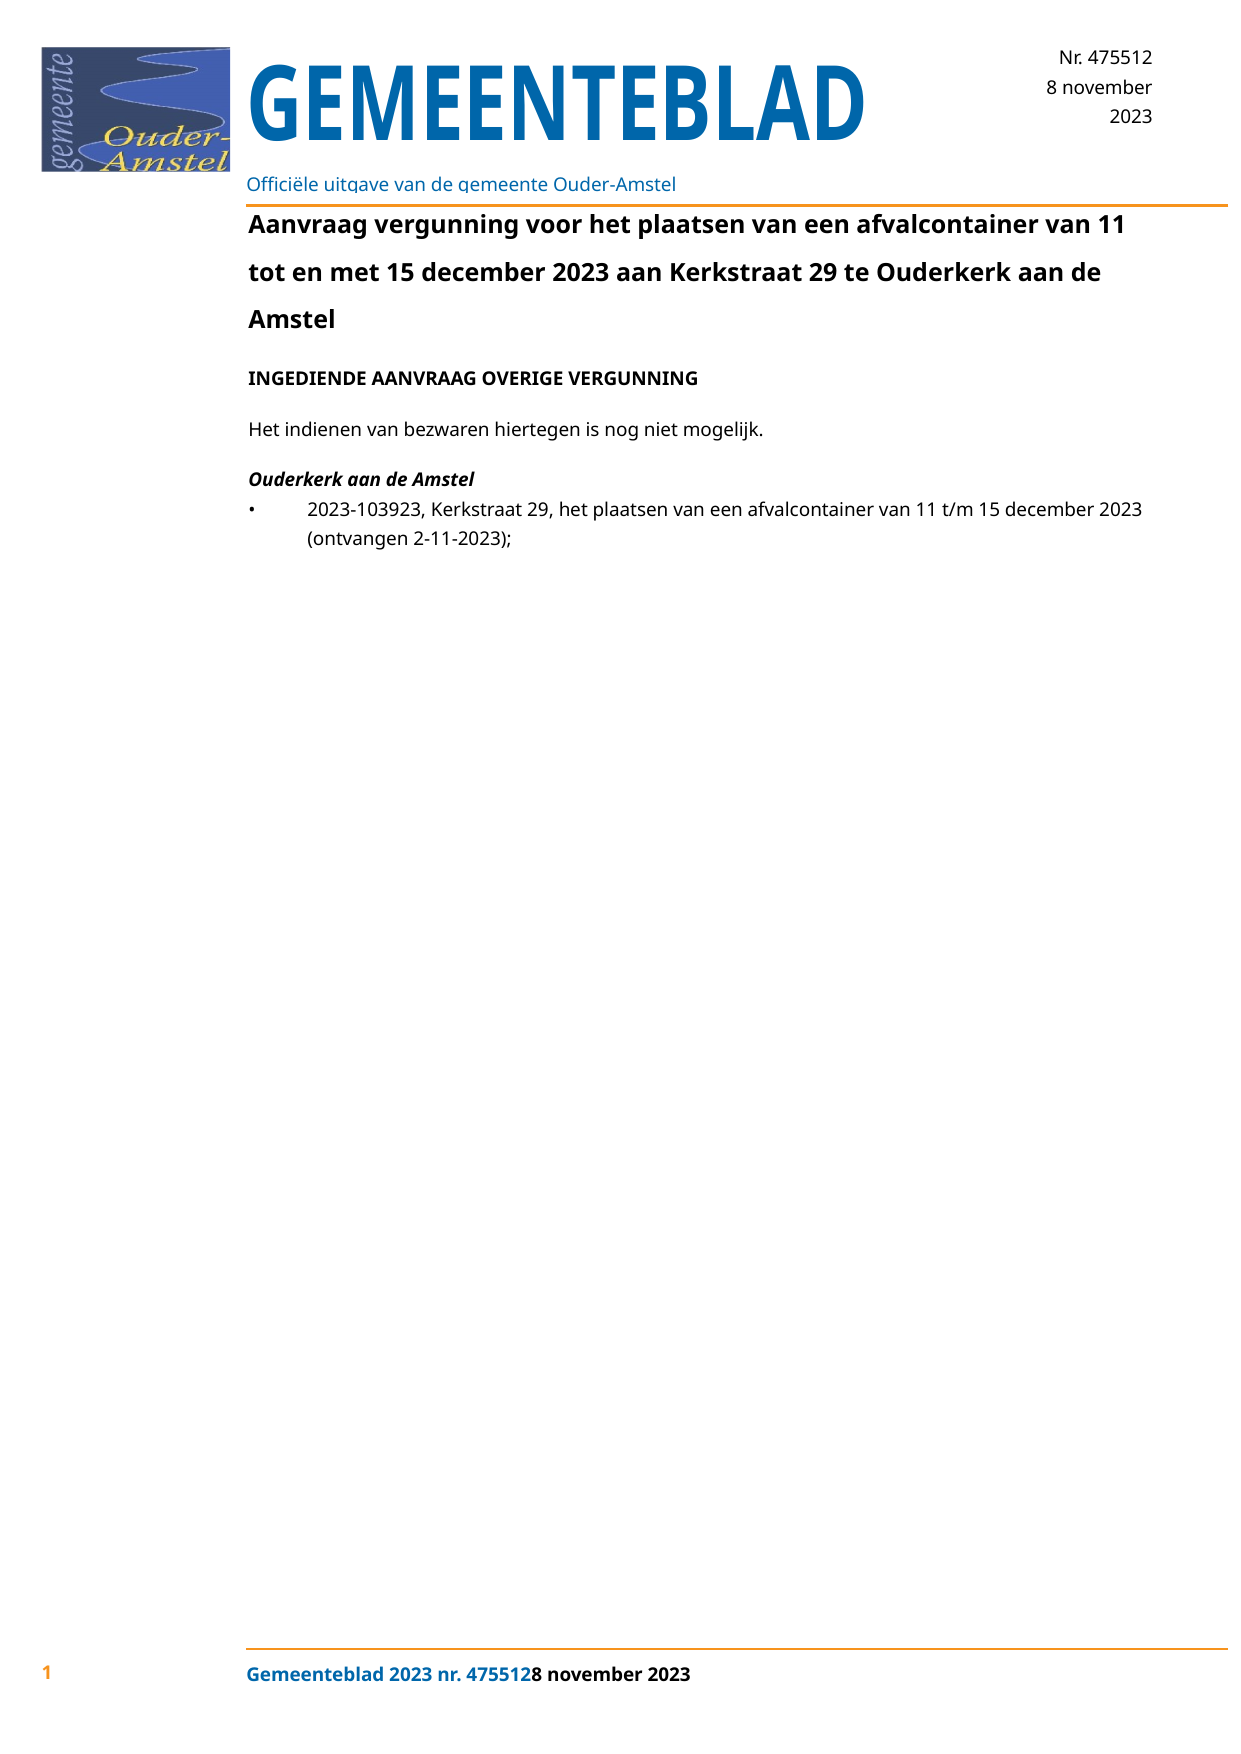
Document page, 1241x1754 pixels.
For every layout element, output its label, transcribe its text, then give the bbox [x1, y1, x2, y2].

text INGEDIENDE AANVRAAG OVERIGE VERGUNNING [248, 366, 1152, 391]
text Ouderkerk aan de Amstel [248, 466, 1152, 492]
picture [41, 47, 231, 172]
text Aanvraag vergunning voor het plaatsen van een afvalcontainer van 11 tot en met 15 december 2023 aan Kerkstraat 29 te Ouderkerk aan de Amstel [248, 207, 1152, 336]
text Het indienen van bezwaren hiertegen is nog niet mogelijk. [248, 416, 1152, 442]
list 2023-103923, Kerkstraat 29, het plaatsen van een afvalcontainer van 11 t/m 15 december 2023 (ontvangen 2-11-2023); [248, 496, 1152, 551]
